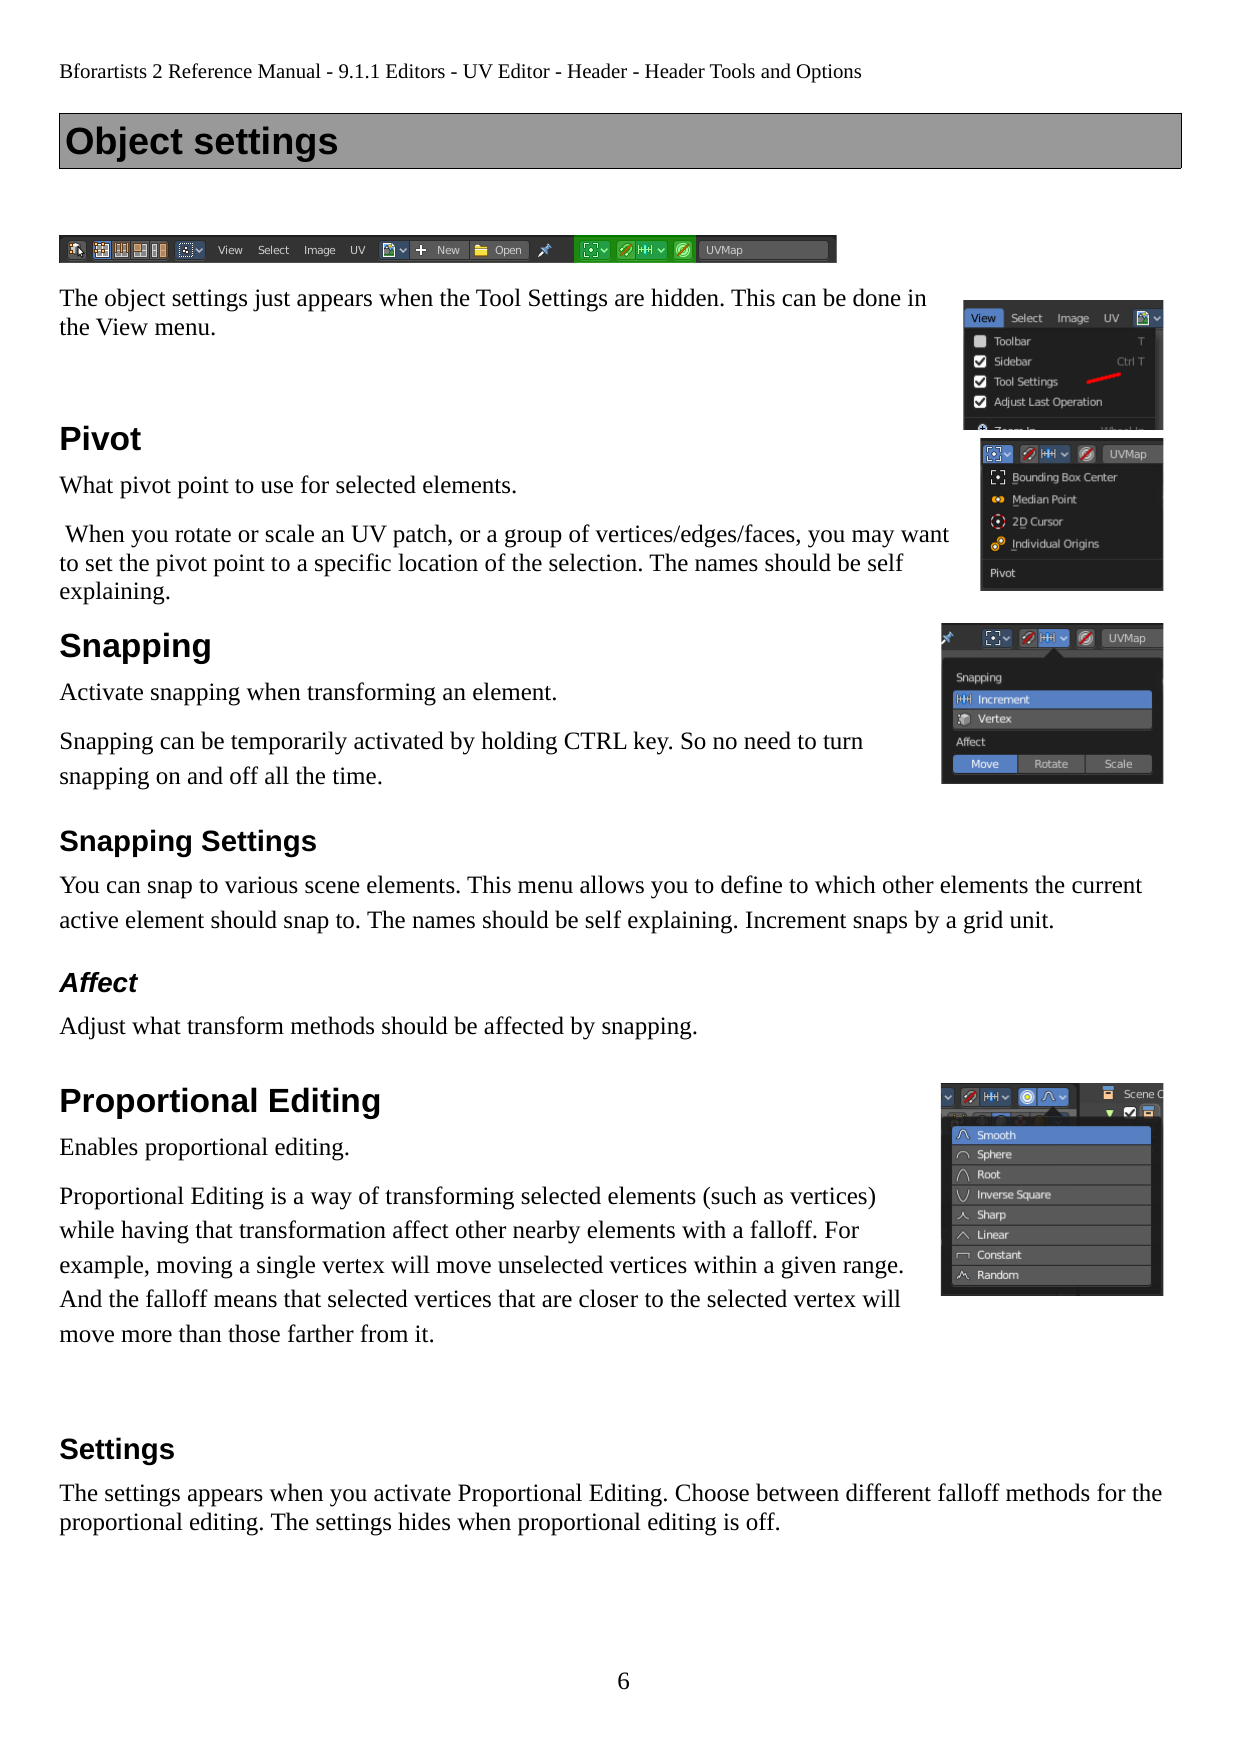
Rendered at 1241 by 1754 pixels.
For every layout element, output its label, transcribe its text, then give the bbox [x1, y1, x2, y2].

subtitle Settings [59, 1432, 1181, 1466]
text When you rotate or scale an UV patch, or a group of vertices/edges/faces, you may want to set the pivot point to a specific location of the selection. The names should be self explaining. [59, 519, 1181, 605]
text The object settings just appears when the Tool Settings are hidden. This can be done in the View menu. [59, 283, 1181, 340]
subtitle Pivot [59, 419, 1181, 457]
text The settings appears when you activate Proportional Editing. Choose between different falloff methods for the proportional editing. The settings hides when proportional editing is off. [59, 1478, 1181, 1536]
picture [941, 623, 1164, 784]
text You can snap to various scene elements. This menu allows you to define to which other elements the current active element should snap to. The names should be self explaining. Increment snaps by a grid unit. [59, 871, 1181, 934]
text Snapping can be temporarily activated by holding CTRL key. So no need to turn snapping on and off all the time. [59, 726, 1181, 789]
subtitle Proportional Editing [59, 1081, 1181, 1119]
subtitle Snapping Settings [59, 824, 1181, 858]
text Adjust what transform methods should be affected by snapping. [59, 1011, 1181, 1040]
subtitle Snapping [59, 626, 941, 665]
subtitle Affect [59, 967, 1181, 998]
picture [963, 300, 1164, 430]
table_header Object settings [60, 114, 1181, 168]
text Proportional Editing is a way of transforming selected elements (such as vertices) while having that transformation affect other nearby elements with a falloff. For example, moving a single vertex will move unselected vertices within a given range. And the falloff means that selected vertices that are closer to the selected vertex will move more than those farther from it. [59, 1181, 1181, 1348]
picture [980, 438, 1164, 591]
subtitle [1164, 626, 1181, 665]
picture [59, 235, 837, 263]
text What pivot point to use for selected elements. [59, 470, 980, 499]
picture [940, 1083, 1164, 1296]
text Activate snapping when transforming an element. [59, 677, 941, 706]
text Enables proportional editing. [59, 1132, 940, 1161]
